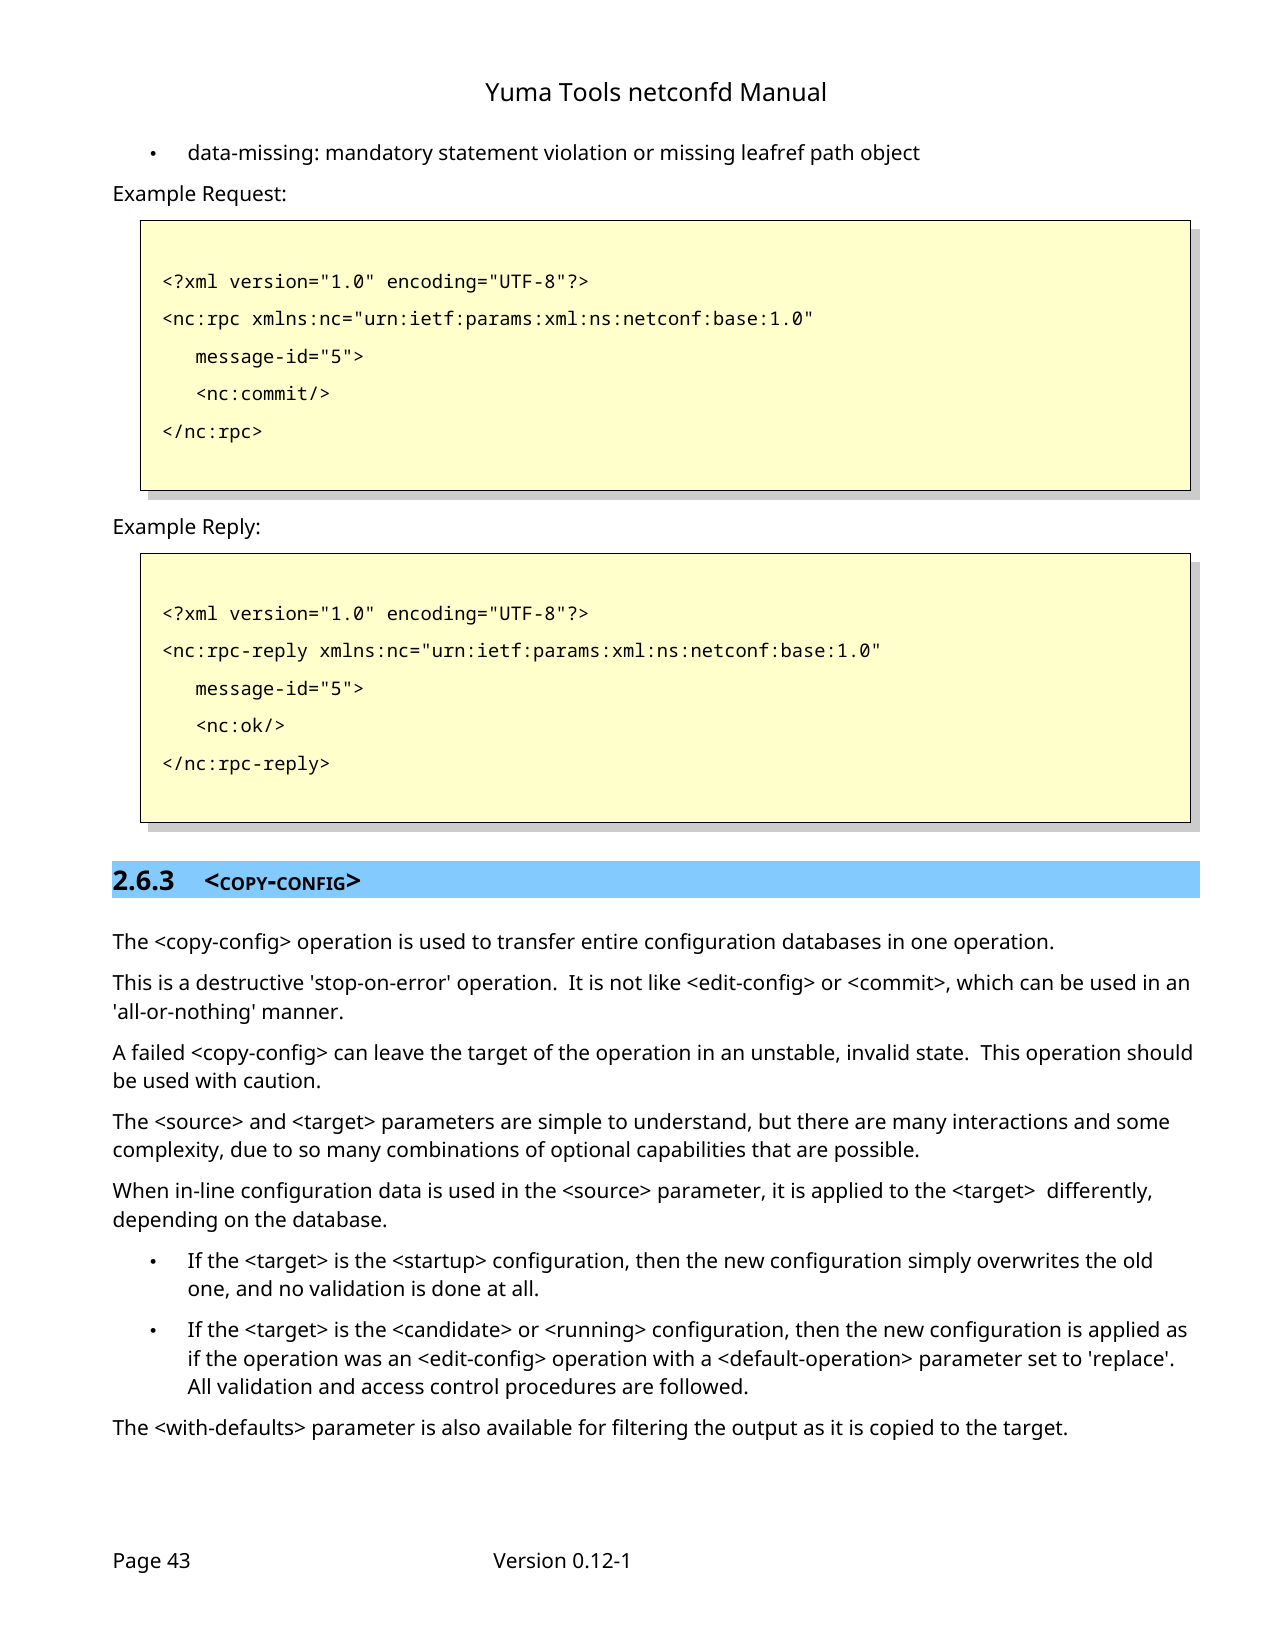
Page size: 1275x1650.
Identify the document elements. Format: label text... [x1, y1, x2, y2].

text </nc:rpc> [141, 408, 1190, 443]
text <nc:rpc-reply xmlns:nc="urn:ietf:params:xml:ns:netconf:base:1.0" [141, 628, 1190, 663]
list If the <target> is the <startup> configuration, then the new configuration simply overwrites the old one, and no validation is done at all. [150, 1246, 1200, 1303]
list data-missing: mandatory statement violation or missing leafref path object [150, 138, 1200, 167]
text <nc:rpc xmlns:nc="urn:ietf:params:xml:ns:netconf:base:1.0" [141, 295, 1190, 331]
text message-id="5"> [141, 333, 1190, 368]
subtitle <copy-config> [112, 861, 1200, 898]
text When in-line configuration data is used in the <source> parameter, it is applied to the <target> differently, depending on the database. [112, 1177, 1200, 1233]
text This is a destructive 'stop-on-error' operation. It is not like <edit-config> or <commit>, which can be used in an 'all-or-nothing' manner. [112, 968, 1200, 1025]
text <nc:ok/> [141, 703, 1190, 738]
text Example Request: [112, 179, 1200, 208]
text A failed <copy-config> can leave the target of the operation in an unstable, invalid state. This operation should be used with caution. [112, 1038, 1200, 1095]
text <?xml version="1.0" encoding="UTF-8"?> [141, 258, 1190, 293]
text The <copy-config> operation is used to transfer entire configuration databases in one operation. [112, 927, 1200, 956]
text The <with-defaults> parameter is also available for filtering the output as it is copied to the target. [112, 1413, 1200, 1442]
text Example Reply: [112, 512, 1200, 540]
text message-id="5"> [141, 665, 1190, 701]
text </nc:rpc-reply> [141, 740, 1190, 776]
text The <source> and <target> parameters are simple to understand, but there are many interactions and some complexity, due to so many combinations of optional capabilities that are possible. [112, 1107, 1200, 1164]
list If the <target> is the <candidate> or <running> configuration, then the new configuration is applied as if the operation was an <edit-config> operation with a <default-operation> parameter set to 'replace'. All validation and access control procedures are followed. [150, 1315, 1200, 1401]
text <nc:commit/> [141, 370, 1190, 406]
text <?xml version="1.0" encoding="UTF-8"?> [141, 590, 1190, 626]
